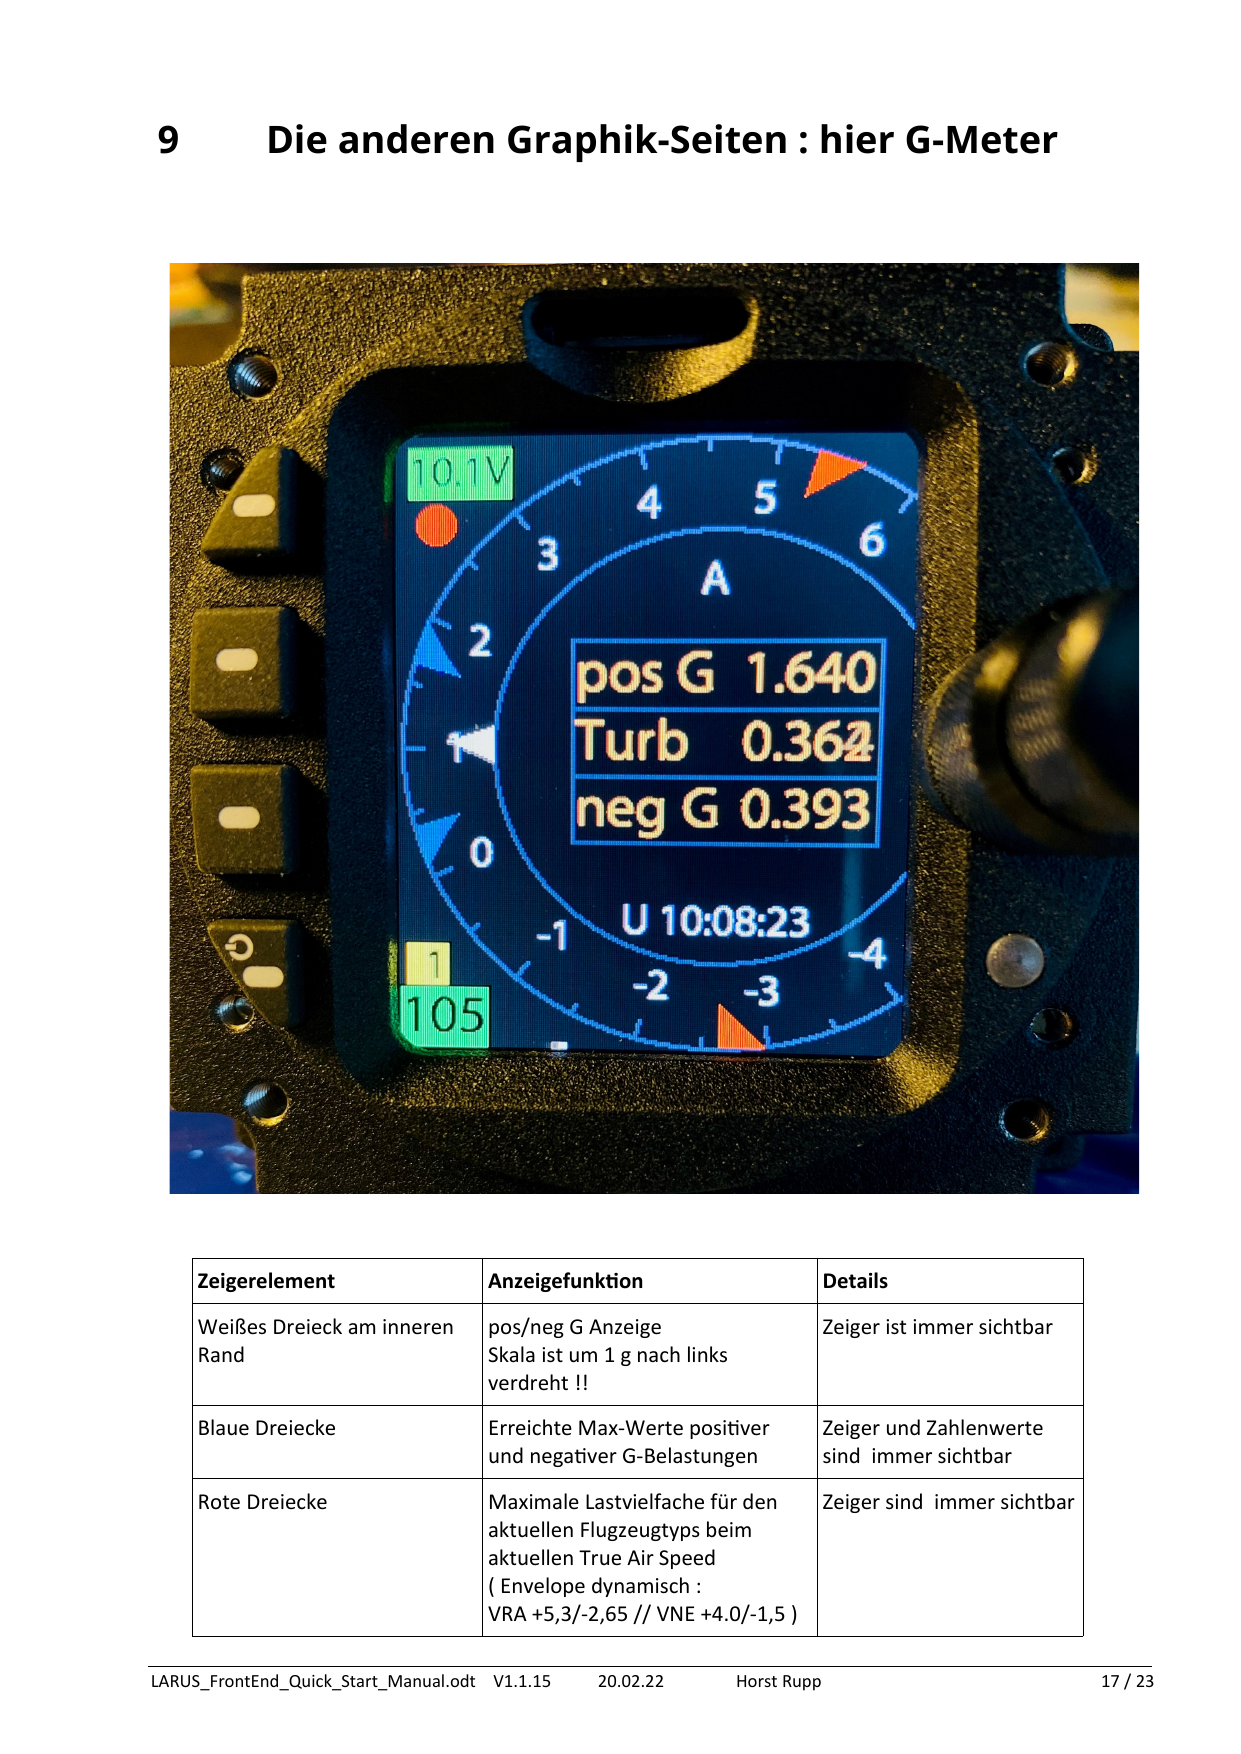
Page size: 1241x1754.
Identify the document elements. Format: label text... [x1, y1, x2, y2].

table_header Details [818, 1259, 1083, 1303]
table_cell Maximale Lastvielfache für den aktuellen Flugzeugtyps beim aktuellen True Air Speed ( Envelope dynamisch : VRA +5,3/-2,65 // VNE +4.0/-1,5 ) [483, 1479, 817, 1636]
table_cell Zeiger und Zahlenwerte sind immer sichtbar [818, 1406, 1083, 1478]
table_cell Blaue Dreiecke [193, 1406, 482, 1478]
picture [169, 263, 1140, 1194]
subtitle Die anderen Graphik-Seiten : hier G-Meter [148, 113, 1128, 165]
table_cell Rote Dreiecke [193, 1479, 482, 1636]
table_header Anzeigefunktion [483, 1259, 817, 1303]
table_cell pos/neg G Anzeige Skala ist um 1 g nach links verdreht !! [483, 1304, 817, 1405]
table_cell Zeiger sind immer sichtbar [818, 1479, 1083, 1636]
table_cell Zeiger ist immer sichtbar [818, 1304, 1083, 1405]
table_cell Erreichte Max-Werte positiver und negativer G-Belastungen [483, 1406, 817, 1478]
table_header Zeigerelement [193, 1259, 482, 1303]
table_cell Weißes Dreieck am inneren Rand [193, 1304, 482, 1405]
